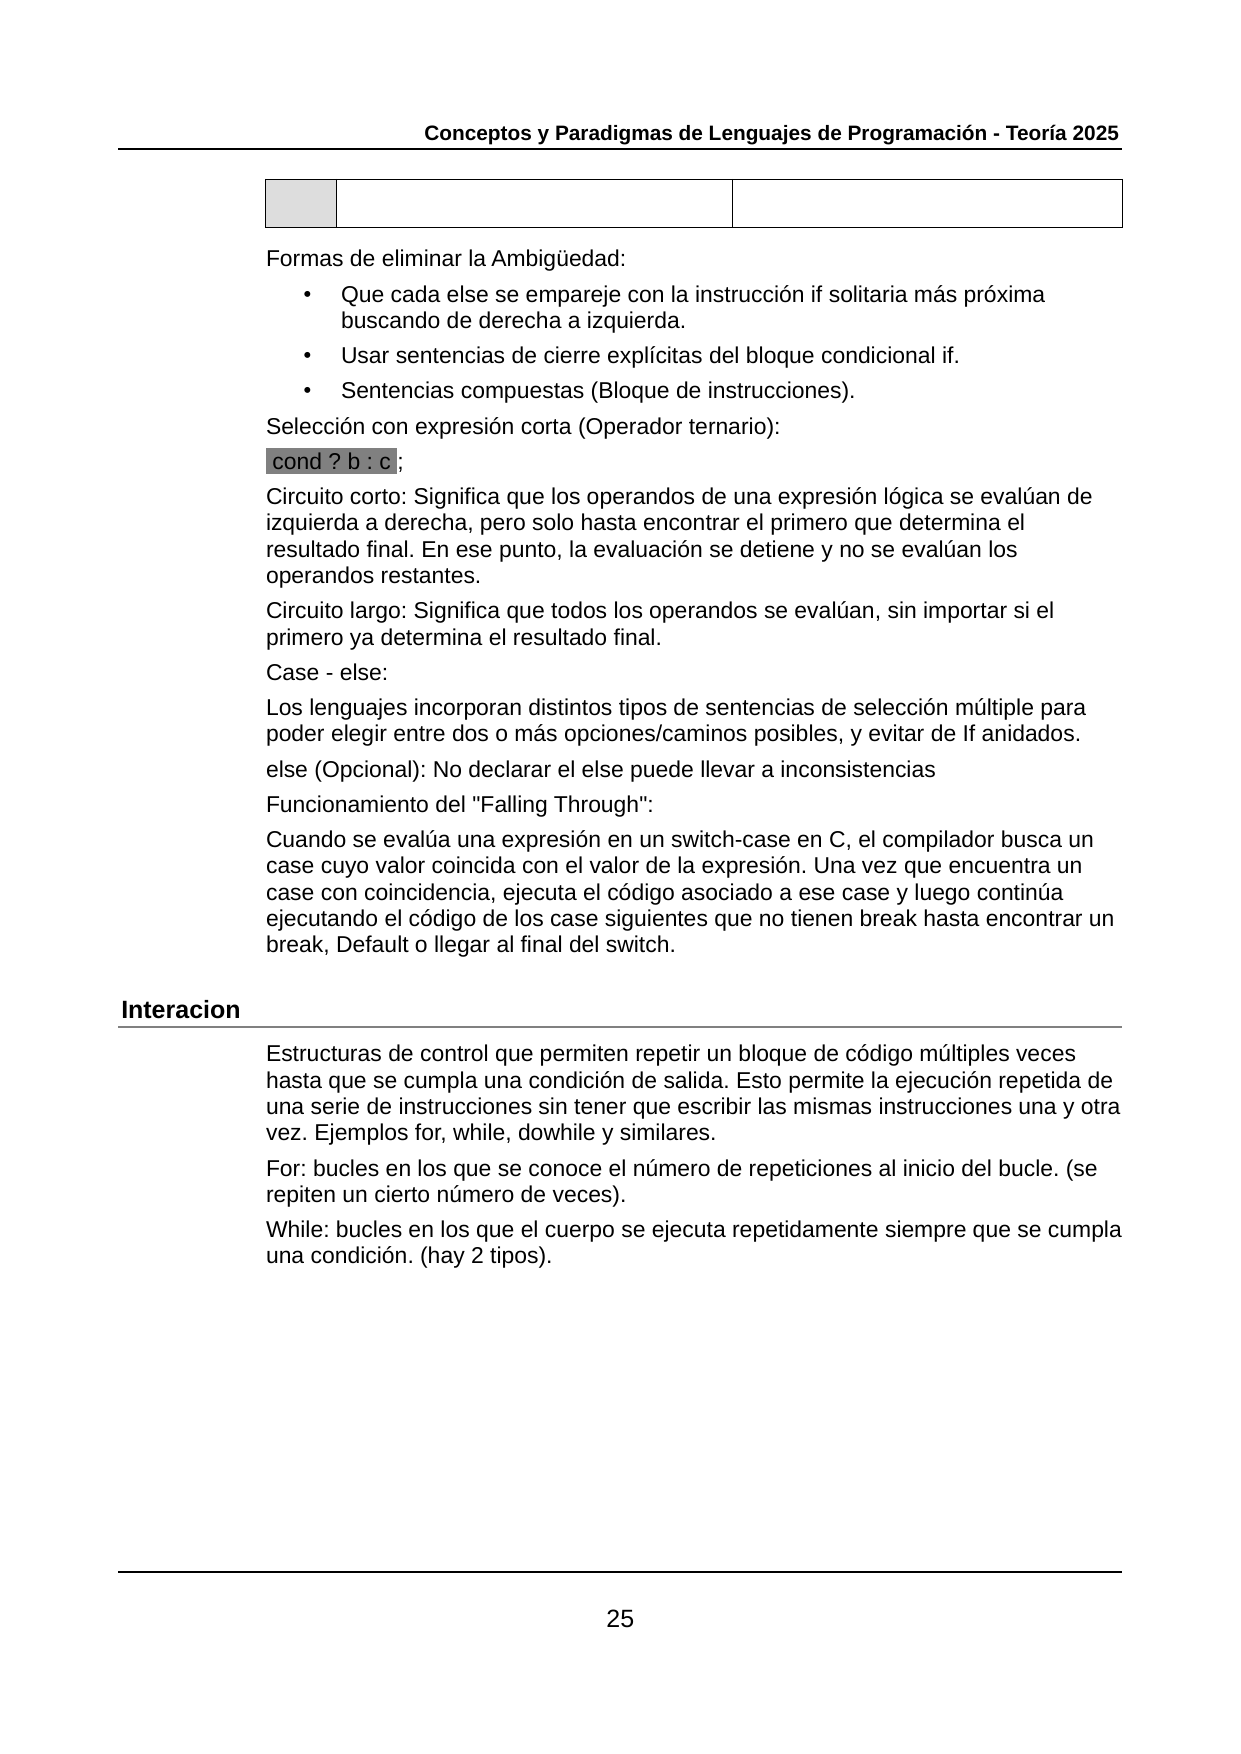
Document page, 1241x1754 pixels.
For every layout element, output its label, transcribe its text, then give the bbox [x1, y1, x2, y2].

table_cell [733, 180, 1122, 227]
table_cell [266, 180, 336, 227]
text Case - else: [266, 659, 1122, 685]
text Circuito corto: Significa que los operandos de una expresión lógica se evalúan de izquierda a derecha, pero solo hasta encontrar el primero que determina el resultado final. En ese punto, la evaluación se detiene y no se evalúan los operandos restantes. [266, 483, 1122, 588]
text Circuito largo: Significa que todos los operandos se evalúan, sin importar si el primero ya determina el resultado final. [266, 597, 1122, 650]
table_cell [337, 180, 732, 227]
list Que cada else se empareje con la instrucción if solitaria más próxima buscando de derecha a izquierda. [303, 281, 1122, 333]
text While: bucles en los que el cuerpo se ejecuta repetidamente siempre que se cumpla una condición. (hay 2 tipos). [266, 1216, 1122, 1269]
text Estructuras de control que permiten repetir un bloque de código múltiples veces hasta que se cumpla una condición de salida. Esto permite la ejecución repetida de una serie de instrucciones sin tener que escribir las mismas instrucciones una y otra vez. Ejemplos for, while, dowhile y similares. [266, 1040, 1122, 1146]
text Formas de eliminar la Ambigüedad: [266, 245, 1122, 272]
text For: bucles en los que se conoce el número de repeticiones al inicio del bucle. (se repiten un cierto número de veces). [266, 1154, 1122, 1207]
subtitle Interacion [118, 992, 1122, 1026]
list Sentencias compuestas (Bloque de instrucciones). [303, 377, 1122, 404]
text cond ? b : c ; [266, 448, 1122, 474]
list Usar sentencias de cierre explícitas del bloque condicional if. [303, 342, 1122, 368]
text Cuando se evalúa una expresión en un switch-case en C, el compilador busca un case cuyo valor coincida con el valor de la expresión. Una vez que encuentra un case con coincidencia, ejecuta el código asociado a ese case y luego continúa ejecutando el código de los case siguientes que no tienen break hasta encontrar un break, Default o llegar al final del switch. [266, 826, 1122, 958]
text else (Opcional): No declarar el else puede llevar a inconsistencias [266, 756, 1122, 782]
text Los lenguajes incorporan distintos tipos de sentencias de selección múltiple para poder elegir entre dos o más opciones/caminos posibles, y evitar de If anidados. [266, 694, 1122, 747]
text Funcionamiento del "Falling Through": [266, 791, 1122, 817]
text Selección con expresión corta (Operador ternario): [266, 413, 1122, 439]
